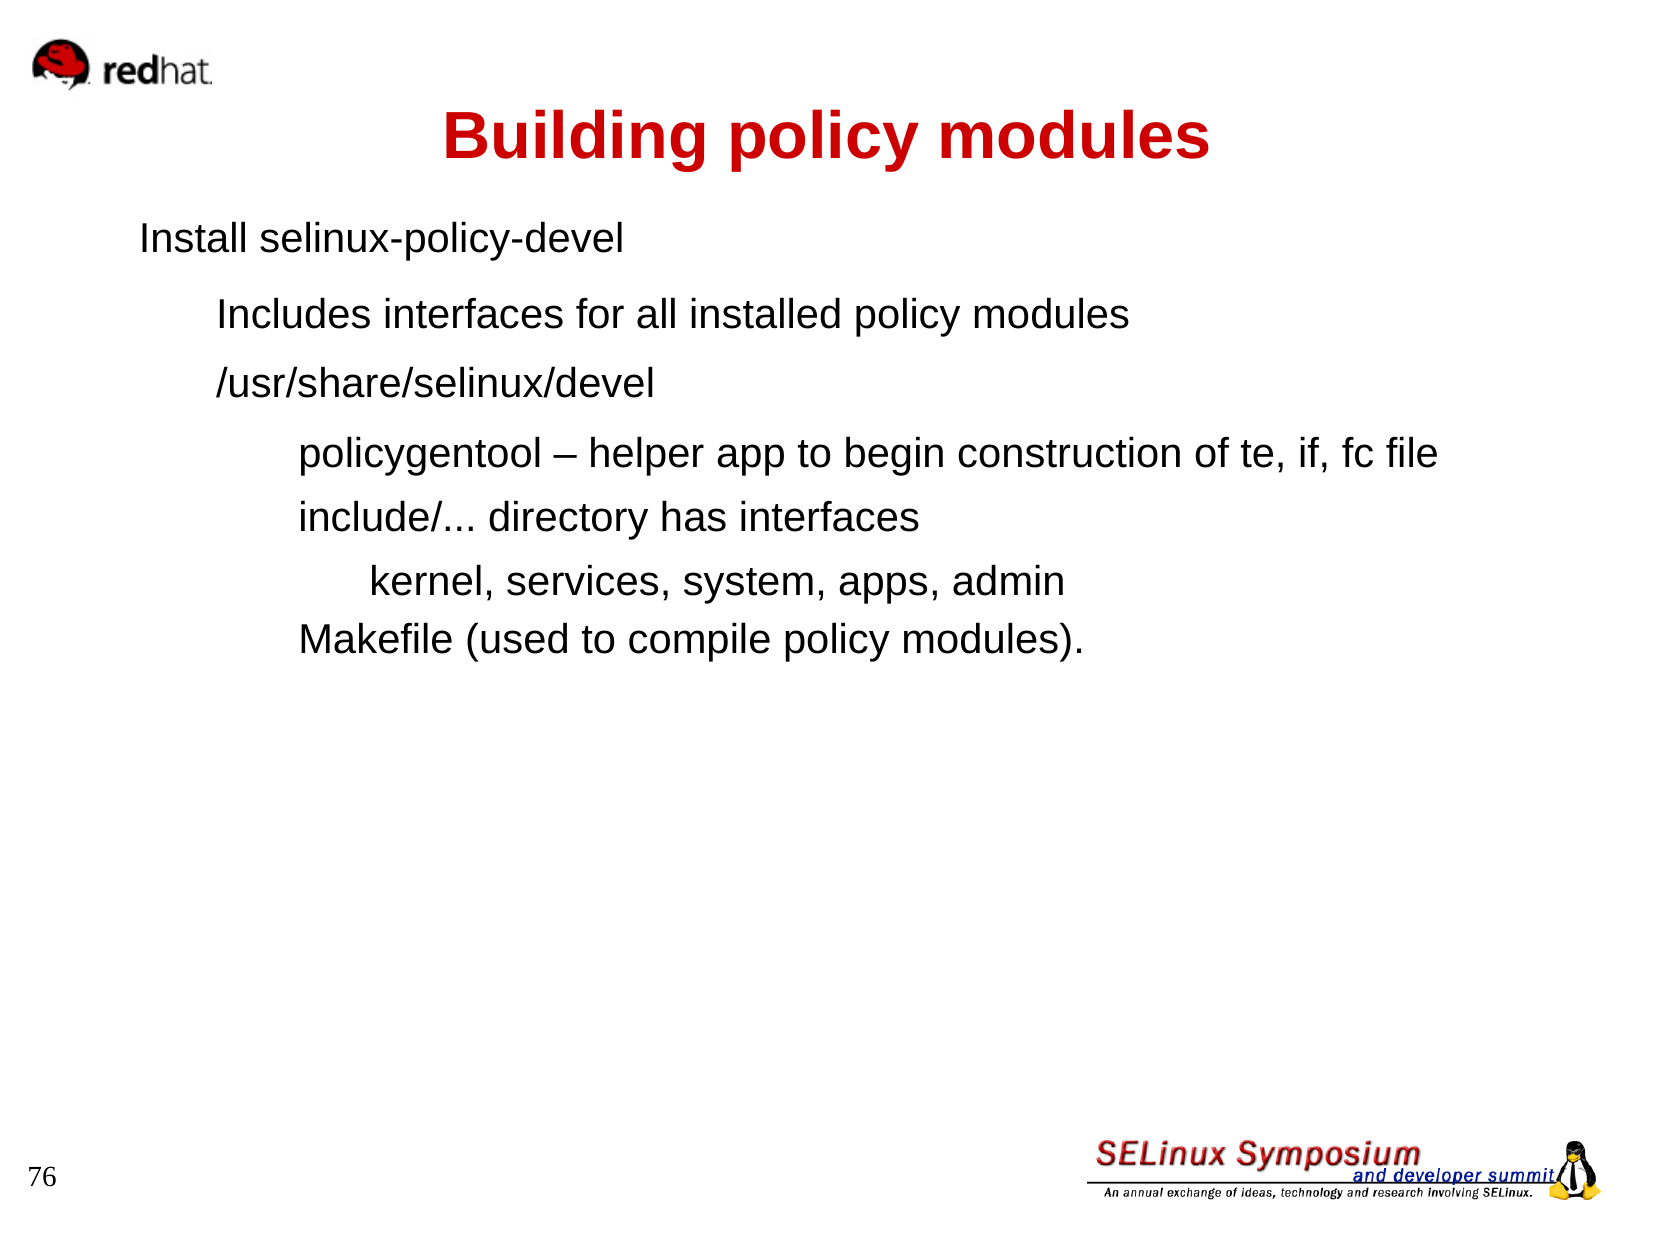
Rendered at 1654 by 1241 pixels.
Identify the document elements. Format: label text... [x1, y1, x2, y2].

picture [31, 37, 212, 98]
list Install selinux-policy-devel Includes interfaces for all installed policy modules /usr/share/selinux/devel policygentool – helper app to begin construction of te, if, fc file include/... directory has interfaces kernel, services, system, apps, admin Makefile (used to compile policy modules). [121, 214, 1534, 1088]
title Building policy modules [121, 55, 1534, 214]
picture [1087, 1135, 1613, 1200]
